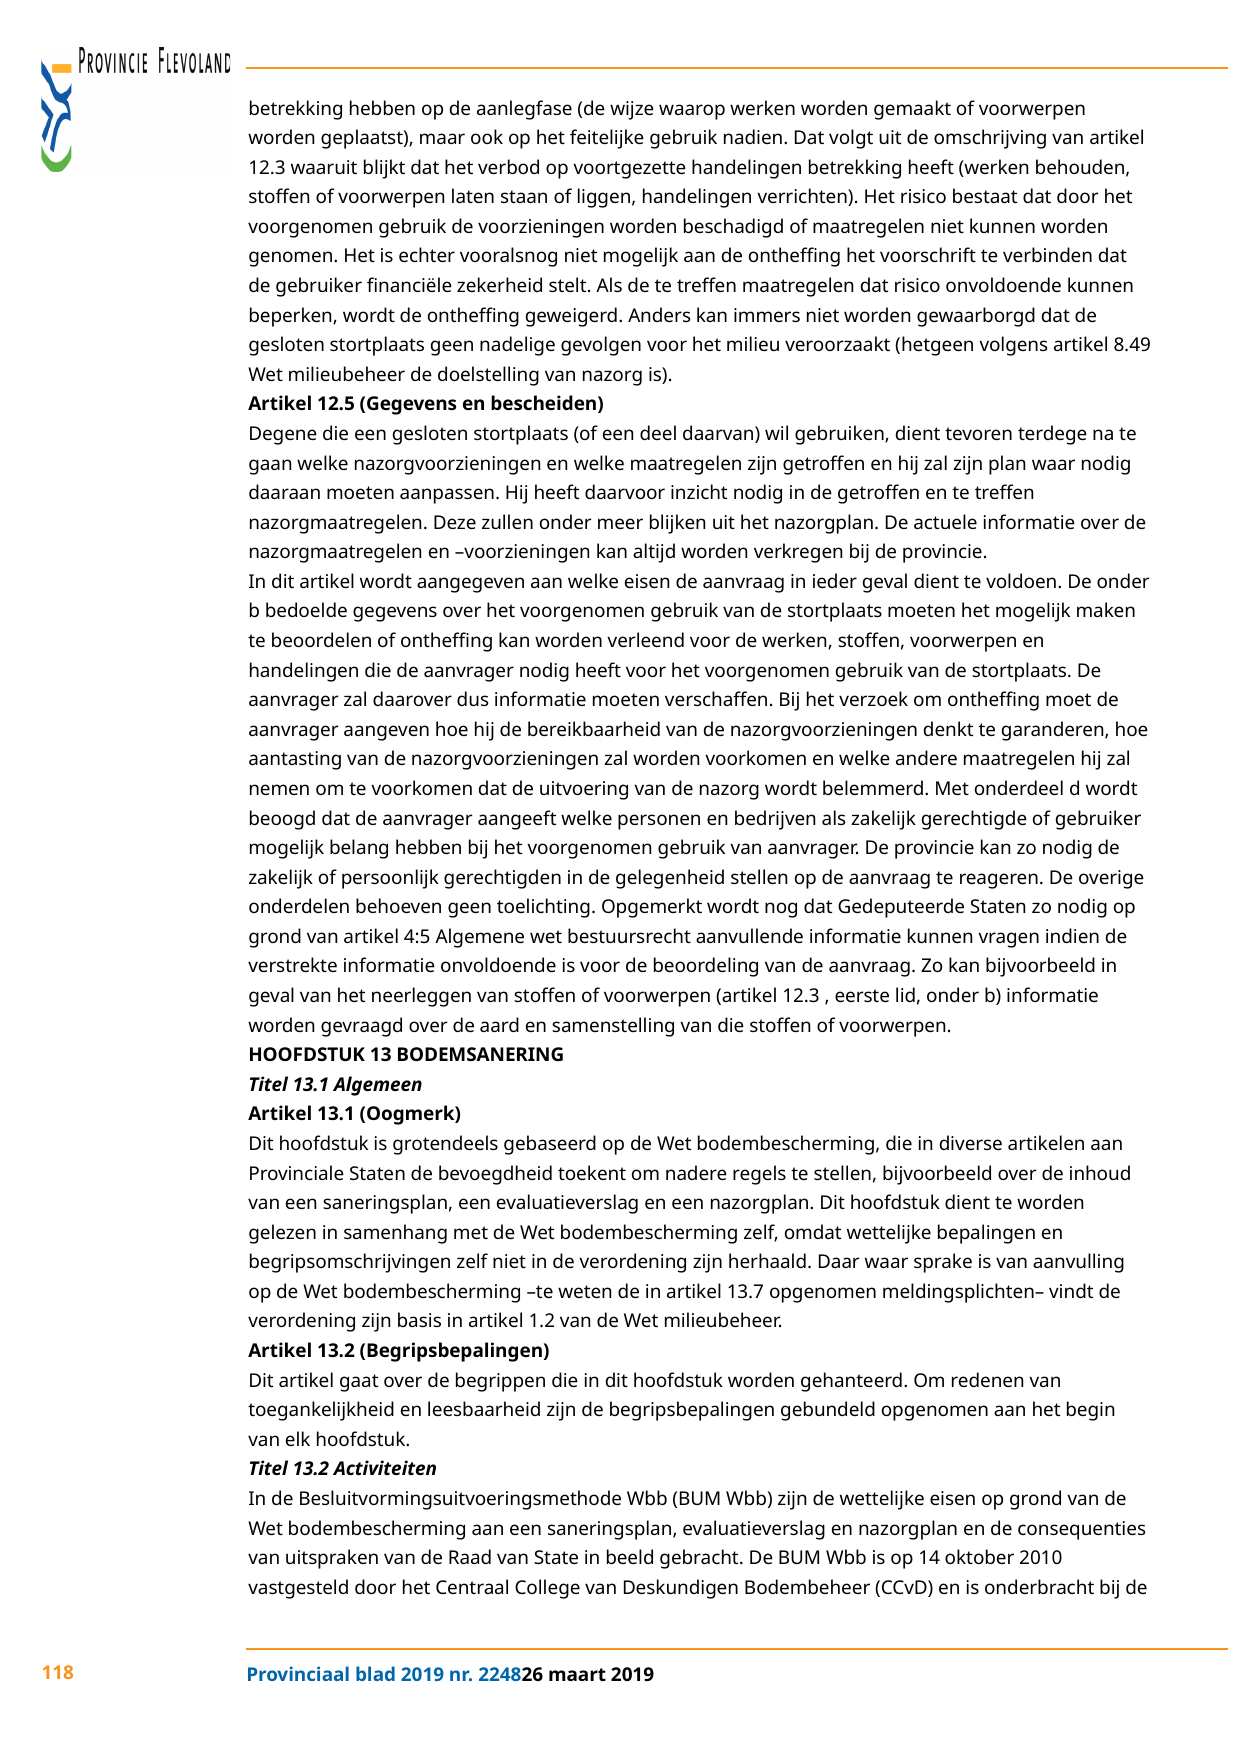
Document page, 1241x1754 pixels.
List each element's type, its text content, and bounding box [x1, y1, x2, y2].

text Artikel 12.5 (Gegevens en bescheiden) [248, 391, 1152, 416]
text In de Besluitvormingsuitvoeringsmethode Wbb (BUM Wbb) zijn de wettelijke eisen op grond van de Wet bodembescherming aan een saneringsplan, evaluatieverslag en nazorgplan en de consequenties van uitspraken van de Raad van State in beeld gebracht. De BUM Wbb is op 14 oktober 2010 vastgesteld door het Centraal College van Deskundigen Bodembeheer (CCvD) en is onderbracht bij de [248, 1485, 1152, 1600]
text Dit hoofdstuk is grotendeels gebaseerd op de Wet bodembescherming, die in diverse artikelen aan Provinciale Staten de bevoegdheid toekent om nadere regels te stellen, bijvoorbeeld over de inhoud van een saneringsplan, een evaluatieverslag en een nazorgplan. Dit hoofdstuk dient te worden gelezen in samenhang met de Wet bodembescherming zelf, omdat wettelijke bepalingen en begripsomschrijvingen zelf niet in de verordening zijn herhaald. Daar waar sprake is van aanvulling op de Wet bodembescherming –te weten de in artikel 13.7 opgenomen meldingsplichten– vindt de verordening zijn basis in artikel 1.2 van de Wet milieubeheer. [248, 1130, 1152, 1333]
text Artikel 13.2 (Begripsbepalingen) [248, 1337, 1152, 1363]
text Titel 13.1 Algemeen [248, 1071, 1152, 1097]
text Dit artikel gaat over de begrippen die in dit hoofdstuk worden gehanteerd. Om redenen van toegankelijkheid en leesbaarheid zijn de begripsbepalingen gebundeld opgenomen aan het begin van elk hoofdstuk. [248, 1367, 1152, 1452]
text HOOFDSTUK 13 BODEMSANERING [248, 1041, 1152, 1067]
text Titel 13.2 Activiteiten [248, 1456, 1152, 1481]
text Degene die een gesloten stortplaats (of een deel daarvan) wil gebruiken, dient tevoren terdege na te gaan welke nazorgvoorzieningen en welke maatregelen zijn getroffen en hij zal zijn plan waar nodig daaraan moeten aanpassen. Hij heeft daarvoor inzicht nodig in de getroffen en te treffen nazorgmaatregelen. Deze zullen onder meer blijken uit het nazorgplan. De actuele informatie over de nazorgmaatregelen en –voorzieningen kan altijd worden verkregen bij de provincie. [248, 420, 1152, 564]
picture [41, 47, 231, 172]
text Artikel 13.1 (Oogmerk) [248, 1101, 1152, 1126]
text betrekking hebben op de aanlegfase (de wijze waarop werken worden gemaakt of voorwerpen worden geplaatst), maar ook op het feitelijke gebruik nadien. Dat volgt uit de omschrijving van artikel 12.3 waaruit blijkt dat het verbod op voortgezette handelingen betrekking heeft (werken behouden, stoffen of voorwerpen laten staan of liggen, handelingen verrichten). Het risico bestaat dat door het voorgenomen gebruik de voorzieningen worden beschadigd of maatregelen niet kunnen worden genomen. Het is echter vooralsnog niet mogelijk aan de ontheffing het voorschrift te verbinden dat de gebruiker financiële zekerheid stelt. Als de te treffen maatregelen dat risico onvoldoende kunnen beperken, wordt de ontheffing geweigerd. Anders kan immers niet worden gewaarborgd dat de gesloten stortplaats geen nadelige gevolgen voor het milieu veroorzaakt (hetgeen volgens artikel 8.49 Wet milieubeheer de doelstelling van nazorg is). [248, 95, 1152, 387]
text In dit artikel wordt aangegeven aan welke eisen de aanvraag in ieder geval dient te voldoen. De onder b bedoelde gegevens over het voorgenomen gebruik van de stortplaats moeten het mogelijk maken te beoordelen of ontheffing kan worden verleend voor de werken, stoffen, voorwerpen en handelingen die de aanvrager nodig heeft voor het voorgenomen gebruik van de stortplaats. De aanvrager zal daarover dus informatie moeten verschaffen. Bij het verzoek om ontheffing moet de aanvrager aangeven hoe hij de bereikbaarheid van de nazorgvoorzieningen denkt te garanderen, hoe aantasting van de nazorgvoorzieningen zal worden voorkomen en welke andere maatregelen hij zal nemen om te voorkomen dat de uitvoering van de nazorg wordt belemmerd. Met onderdeel d wordt beoogd dat de aanvrager aangeeft welke personen en bedrijven als zakelijk gerechtigde of gebruiker mogelijk belang hebben bij het voorgenomen gebruik van aanvrager. De provincie kan zo nodig de zakelijk of persoonlijk gerechtigden in de gelegenheid stellen op de aanvraag te reageren. De overige onderdelen behoeven geen toelichting. Opgemerkt wordt nog dat Gedeputeerde Staten zo nodig op grond van artikel 4:5 Algemene wet bestuursrecht aanvullende informatie kunnen vragen indien de verstrekte informatie onvoldoende is voor de beoordeling van de aanvraag. Zo kan bijvoorbeeld in geval van het neerleggen van stoffen of voorwerpen (artikel 12.3 , eerste lid, onder b) informatie worden gevraagd over de aard en samenstelling van die stoffen of voorwerpen. [248, 568, 1152, 1038]
